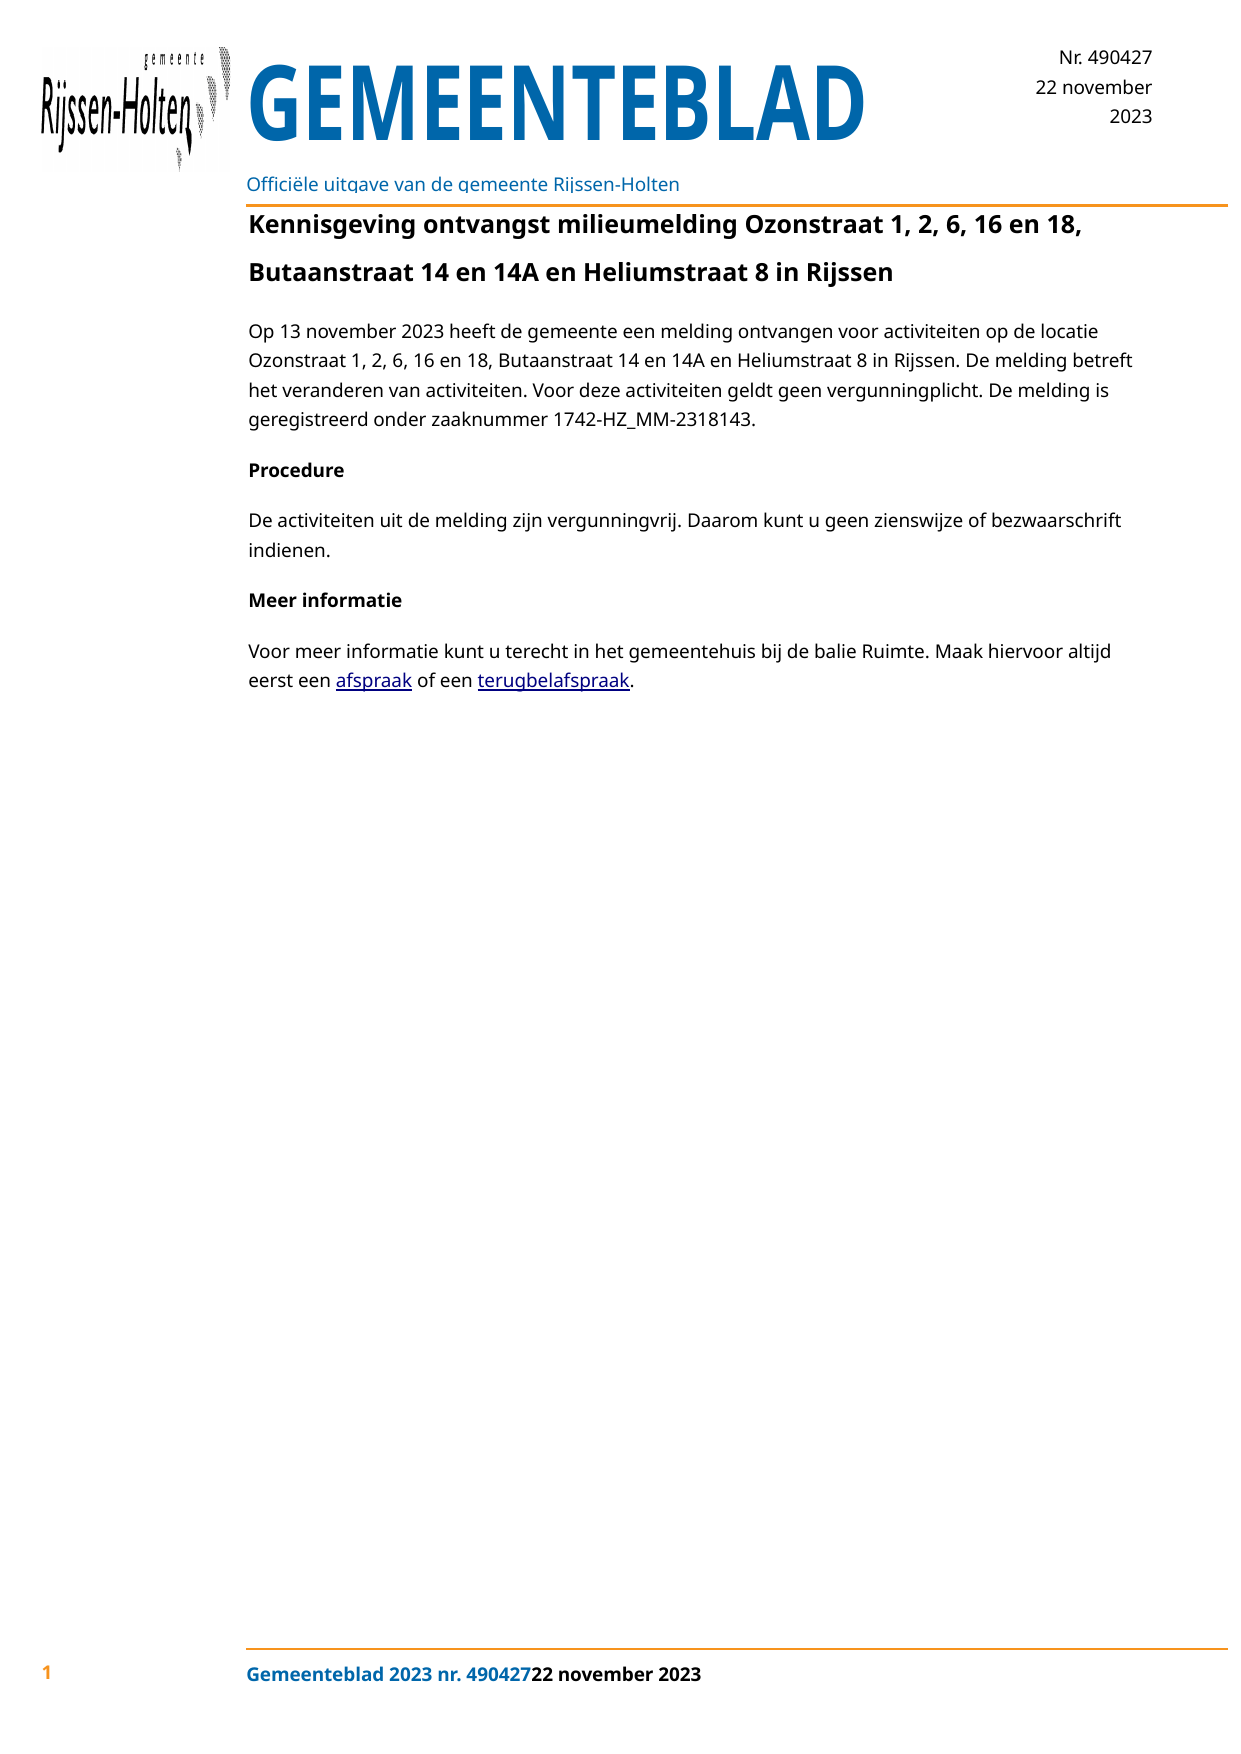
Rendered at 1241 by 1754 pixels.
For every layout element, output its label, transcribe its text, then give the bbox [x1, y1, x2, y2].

text Procedure [248, 457, 1152, 483]
text Op 13 november 2023 heeft de gemeente een melding ontvangen voor activiteiten op de locatie Ozonstraat 1, 2, 6, 16 en 18, Butaanstraat 14 en 14A en Heliumstraat 8 in Rijssen. De melding betreft het veranderen van activiteiten. Voor deze activiteiten geldt geen vergunningplicht. De melding is geregistreerd onder zaaknummer 1742-HZ_MM-2318143. [248, 318, 1152, 432]
text Meer informatie [248, 587, 1152, 613]
text De activiteiten uit de melding zijn vergunningvrij. Daarom kunt u geen zienswijze of bezwaarschrift indienen. [248, 507, 1152, 563]
text Voor meer informatie kunt u terecht in het gemeentehuis bij de balie Ruimte. Maak hiervoor altijd eerst een afspraak of een terugbelafspraak. [248, 638, 1152, 693]
picture [41, 47, 231, 172]
text Kennisgeving ontvangst milieumelding Ozonstraat 1, 2, 6, 16 en 18, Butaanstraat 14 en 14A en Heliumstraat 8 in Rijssen [248, 207, 1152, 288]
